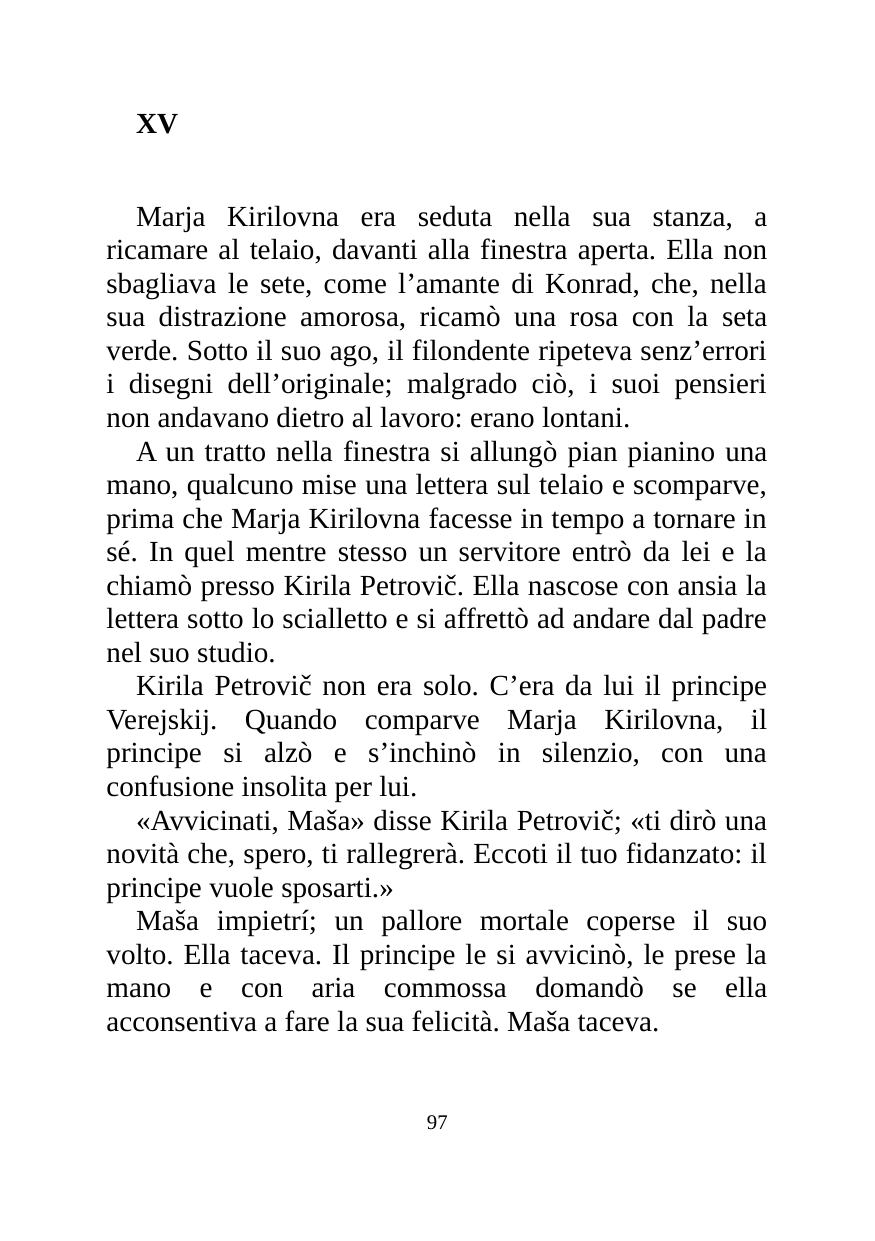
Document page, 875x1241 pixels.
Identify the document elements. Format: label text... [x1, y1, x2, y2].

text «Avvicinati, Maša» disse Kirila Petrovič; «ti dirò una novità che, spero, ti rallegrerà. Eccoti il tuo fidanzato: il principe vuole sposarti.» [106, 803, 768, 903]
text Kirila Petrovič non era solo. C’era da lui il principe Verejskij. Quando comparve Marja Kirilovna, il principe si alzò e s’inchinò in silenzio, con una confusione insolita per lui. [106, 668, 768, 803]
text A un tratto nella finestra si allungò pian pianino una mano, qualcuno mise una lettera sul telaio e scomparve, prima che Marja Kirilovna facesse in tempo a tornare in sé. In quel mentre stesso un servitore entrò da lei e la chiamò presso Kirila Petrovič. Ella nascose con ansia la lettera sotto lo scialletto e si affrettò ad andare dal padre nel suo studio. [106, 434, 768, 668]
text Maša impietrí; un pallore mortale coperse il suo volto. Ella taceva. Il principe le si avvicinò, le prese la mano e con aria commossa domandò se ella acconsentiva a fare la sua felicità. Maša taceva. [106, 903, 768, 1037]
text Marja Kirilovna era seduta nella sua stanza, a ricamare al telaio, davanti alla finestra aperta. Ella non sbagliava le sete, come l’amante di Konrad, che, nella sua distrazione amorosa, ricamò una rosa con la seta verde. Sotto il suo ago, il filondente ripeteva senz’errori i disegni dell’originale; malgrado ciò, i suoi pensieri non andavano dietro al lavoro: erano lontani. [106, 199, 768, 434]
subtitle XV [106, 106, 768, 140]
